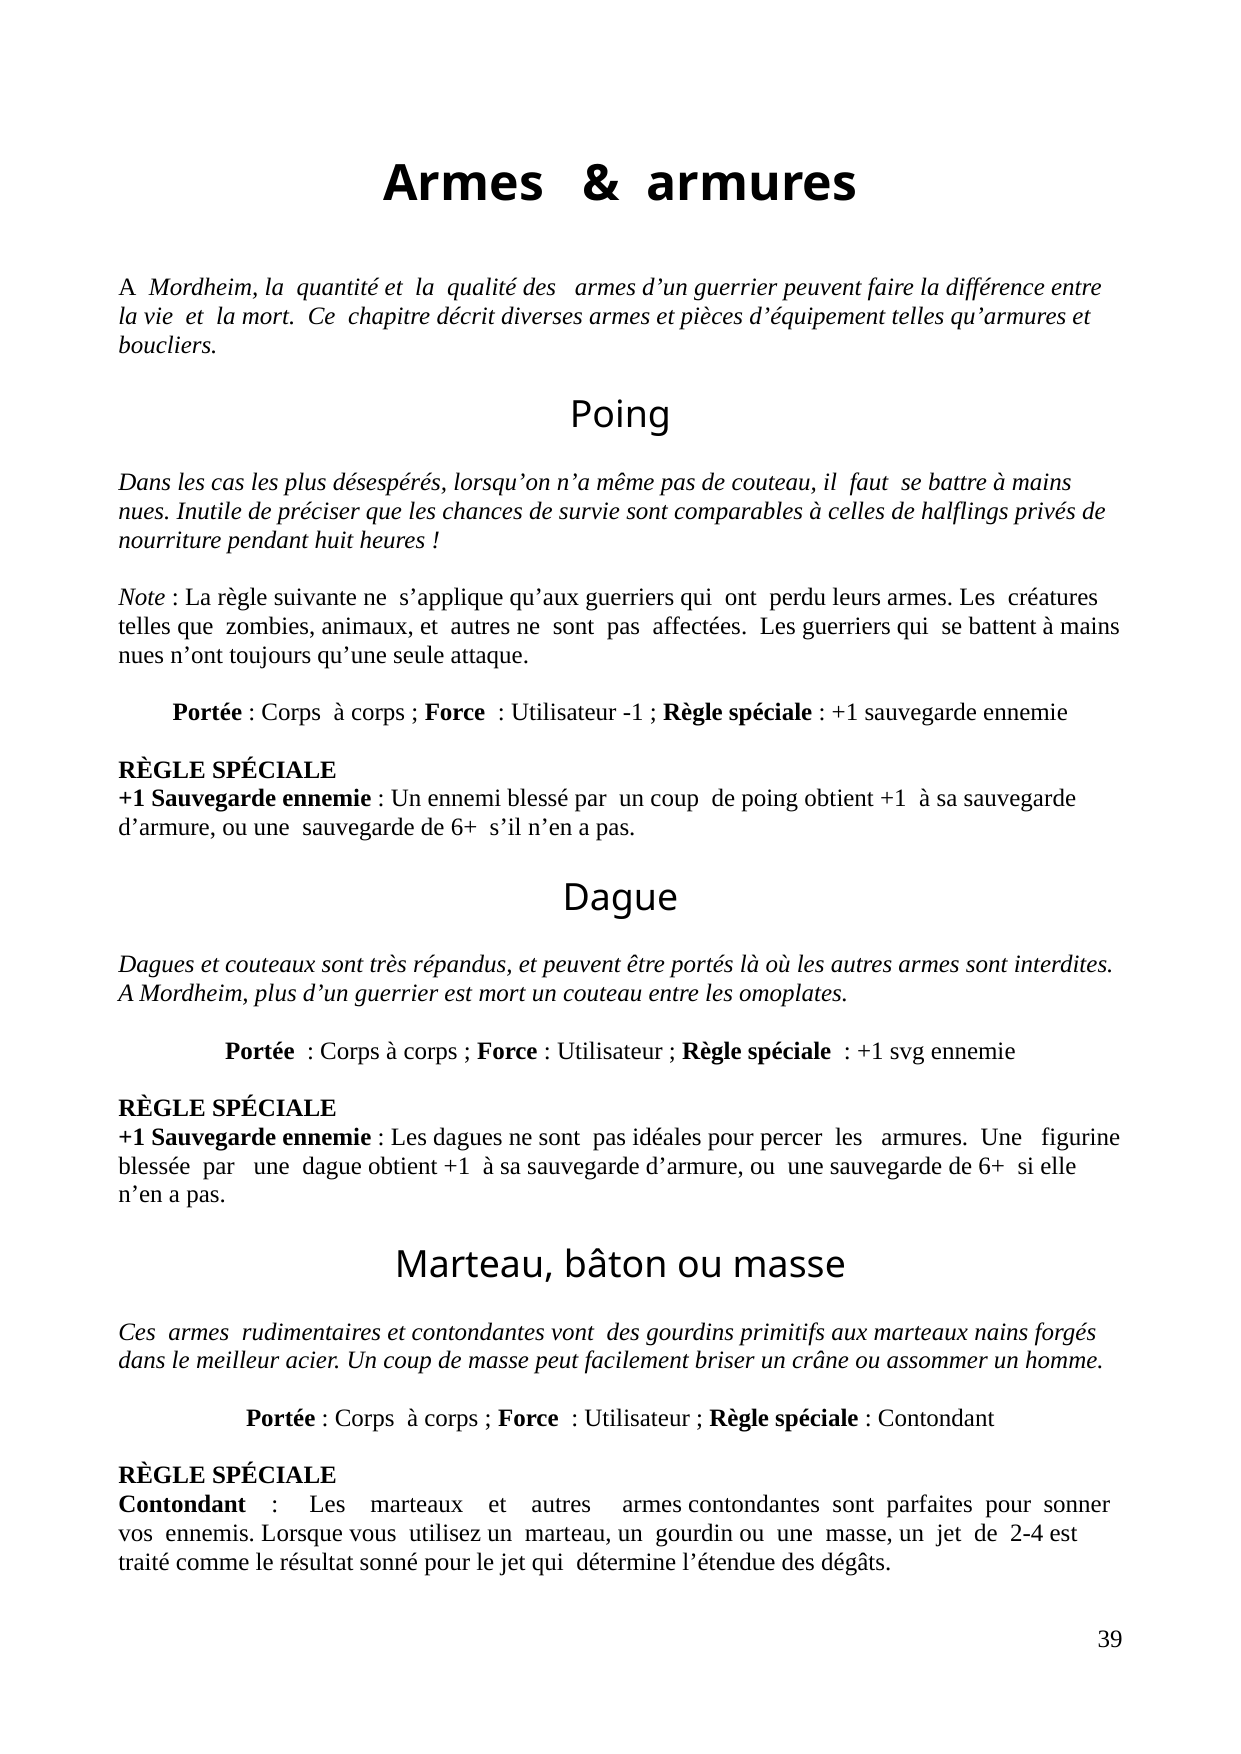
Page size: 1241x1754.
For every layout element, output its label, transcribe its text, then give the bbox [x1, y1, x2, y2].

text Dague [118, 870, 1122, 921]
text Portée : Corps à corps ; Force : Utilisateur ; Règle spéciale : +1 svg ennemie [118, 1036, 1122, 1064]
text Dans les cas les plus désespérés, lorsqu’on n’a même pas de couteau, il faut se battre à mains nues. Inutile de préciser que les chances de survie sont comparables à celles de halflings privés de nourriture pendant huit heures ! [118, 467, 1122, 553]
text Marteau, bâton ou masse [118, 1237, 1122, 1288]
text +1 Sauvegarde ennemie : Les dagues ne sont pas idéales pour percer les armures. Une figurine blessée par une dague obtient +1 à sa sauvegarde d’armure, ou une sauvegarde de 6+ si elle n’en a pas. [118, 1122, 1122, 1208]
text Portée : Corps à corps ; Force : Utilisateur -1 ; Règle spéciale : +1 sauvegarde ennemie [118, 697, 1122, 726]
text Dagues et couteaux sont très répandus, et peuvent être portés là où les autres armes sont interdites. A Mordheim, plus d’un guerrier est mort un couteau entre les omoplates. [118, 949, 1122, 1007]
text Ces armes rudimentaires et contondantes vont des gourdins primitifs aux marteaux nains forgés dans le meilleur acier. Un coup de masse peut facilement briser un crâne ou assommer un homme. [118, 1317, 1122, 1374]
text Armes & armures [118, 147, 1122, 215]
text Poing [118, 387, 1122, 438]
text RÈGLE SPÉCIALE [118, 755, 1122, 783]
text Note : La règle suivante ne s’applique qu’aux guerriers qui ont perdu leurs armes. Les créatures telles que zombies, animaux, et autres ne sont pas affectées. Les guerriers qui se battent à mains nues n’ont toujours qu’une seule attaque. [118, 582, 1122, 668]
text RÈGLE SPÉCIALE [118, 1461, 1122, 1489]
text +1 Sauvegarde ennemie : Un ennemi blessé par un coup de poing obtient +1 à sa sauvegarde d’armure, ou une sauvegarde de 6+ s’il n’en a pas. [118, 783, 1122, 841]
text Portée : Corps à corps ; Force : Utilisateur ; Règle spéciale : Contondant [118, 1403, 1122, 1432]
text RÈGLE SPÉCIALE [118, 1093, 1122, 1122]
text Contondant : Les marteaux et autres armes contondantes sont parfaites pour sonner vos ennemis. Lorsque vous utilisez un marteau, un gourdin ou une masse, un jet de 2-4 est traité comme le résultat sonné pour le jet qui détermine l’étendue des dégâts. [118, 1489, 1122, 1576]
text A Mordheim, la quantité et la qualité des armes d’un guerrier peuvent faire la différence entre la vie et la mort. Ce chapitre décrit diverses armes et pièces d’équipement telles qu’armures et boucliers. [118, 272, 1122, 359]
